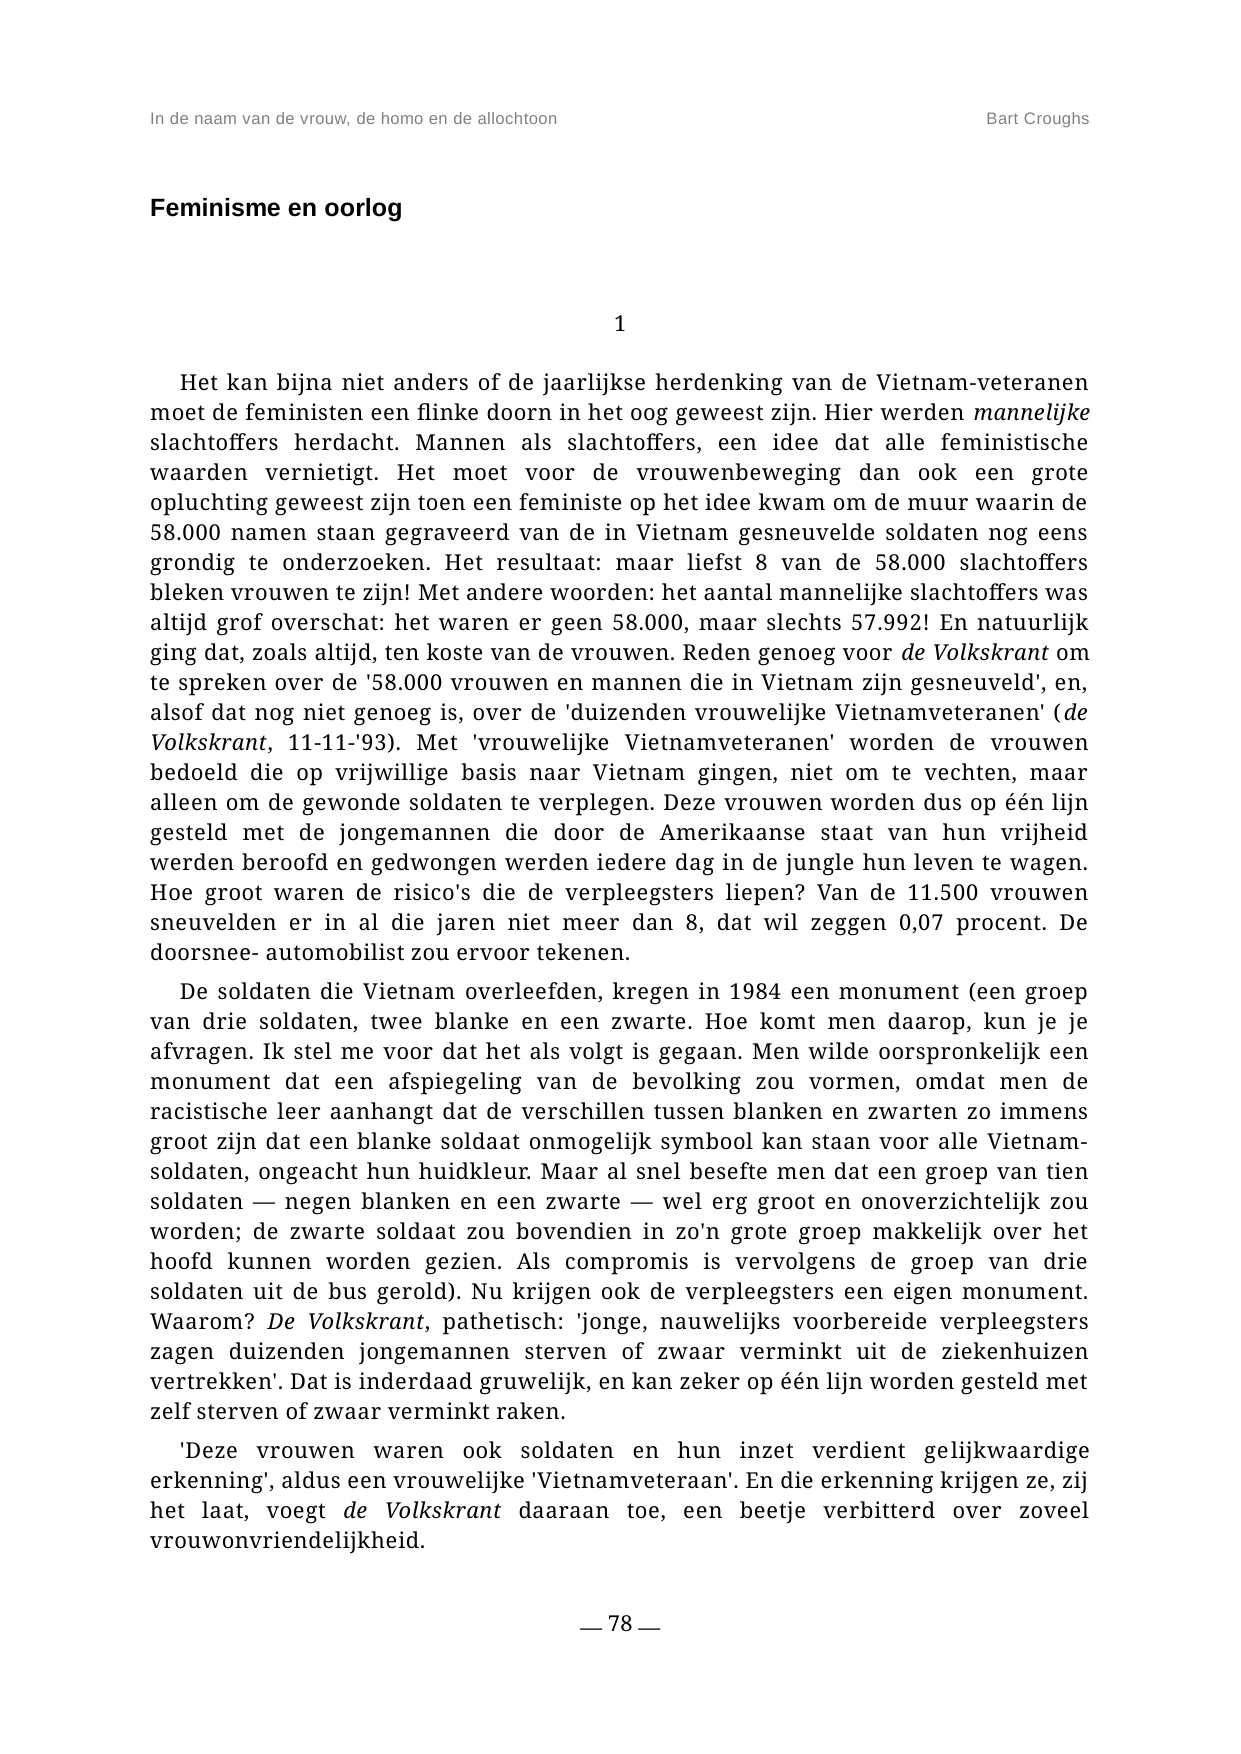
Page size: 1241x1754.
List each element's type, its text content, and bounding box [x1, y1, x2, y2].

text 'Deze vrouwen waren ook soldaten en hun inzet verdient ge­lijkwaardige erkenning', aldus een vrouwelijke 'Vietnamveteraan'. En die erkenning krijgen ze, zij het laat, voegt de Volkskrant daaraan toe, een beetje verbitterd over zoveel vrouwonvriendelijkheid. [150, 1434, 1090, 1554]
subtitle 1 [150, 307, 1090, 337]
text Het kan bijna niet anders of de jaarlijkse herdenking van de Vietnam-veteranen moet de feministen een flinke doorn in het oog geweest zijn. Hier werden mannelijke slachtoffers herdacht. Mannen als slachtoffers, een idee dat alle feministische waarden vernietigt. Het moet voor de vrouwenbeweging dan ook een grote opluchting geweest zijn toen een feministe op het idee kwam om de muur waarin de 58.000 namen staan gegraveerd van de in Vietnam gesneuvelde soldaten nog eens grondig te onderzoeken. Het resultaat: maar liefst 8 van de 58.000 slachtoffers bleken vrouwen te zijn! Met andere woorden: het aantal mannelijke slachtoffers was altijd grof overschat: het waren er geen 58.000, maar slechts 57.992! En natuurlijk ging dat, zoals altijd, ten koste van de vrouwen. Reden genoeg voor de Volkskrant om te spreken over de '58.000 vrouwen en mannen die in Vietnam zijn gesneuveld', en, alsof dat nog niet genoeg is, over de 'duizenden vrouwelijke Vietnamveteranen' (de Volkskrant, 11-11-'93). Met 'vrouwelijke Vietnamveteranen' worden de vrouwen bedoeld die op vrijwillige basis naar Vietnam gingen, niet om te vechten, maar alleen om de gewonde soldaten te verplegen. Deze vrouwen worden dus op één lijn gesteld met de jongemannen die door de Amerikaanse staat van hun vrijheid werden beroofd en gedwongen werden iedere dag in de jungle hun leven te wagen. Hoe groot waren de risico's die de verpleegsters liepen? Van de 11.500 vrouwen sneuvelden er in al die jaren niet meer dan 8, dat wil zeggen 0,07 procent. De doorsnee- automobilist zou ervoor tekenen. [150, 367, 1090, 967]
text De soldaten die Vietnam overleefden, kregen in 1984 een monument (een groep van drie soldaten, twee blanke en een zwarte. Hoe komt men daarop, kun je je afvragen. Ik stel me voor dat het als volgt is gegaan. Men wilde oorspronkelijk een monument dat een afspiegeling van de bevolking zou vormen, omdat men de racistische leer aanhangt dat de verschillen tussen blanken en zwarten zo immens groot zijn dat een blanke soldaat onmogelijk symbool kan staan voor alle Vietnam-soldaten, ongeacht hun huidkleur. Maar al snel besefte men dat een groep van tien soldaten — negen blanken en een zwarte — wel erg groot en onoverzichtelijk zou worden; de zwarte soldaat zou bovendien in zo'n grote groep makkelijk over het hoofd kunnen worden gezien. Als compromis is vervolgens de groep van drie soldaten uit de bus gerold). Nu krijgen ook de verpleegsters een eigen monument. Waarom? De Volkskrant, pathetisch: 'jonge, nauwelijks voorbereide verpleegsters zagen duizenden jongemannen sterven of zwaar verminkt uit de ziekenhuizen vertrekken'. Dat is inderdaad gruwelijk, en kan zeker op één lijn worden gesteld met zelf sterven of zwaar verminkt raken. [150, 976, 1090, 1426]
subtitle Feminisme en oorlog [150, 193, 1090, 222]
